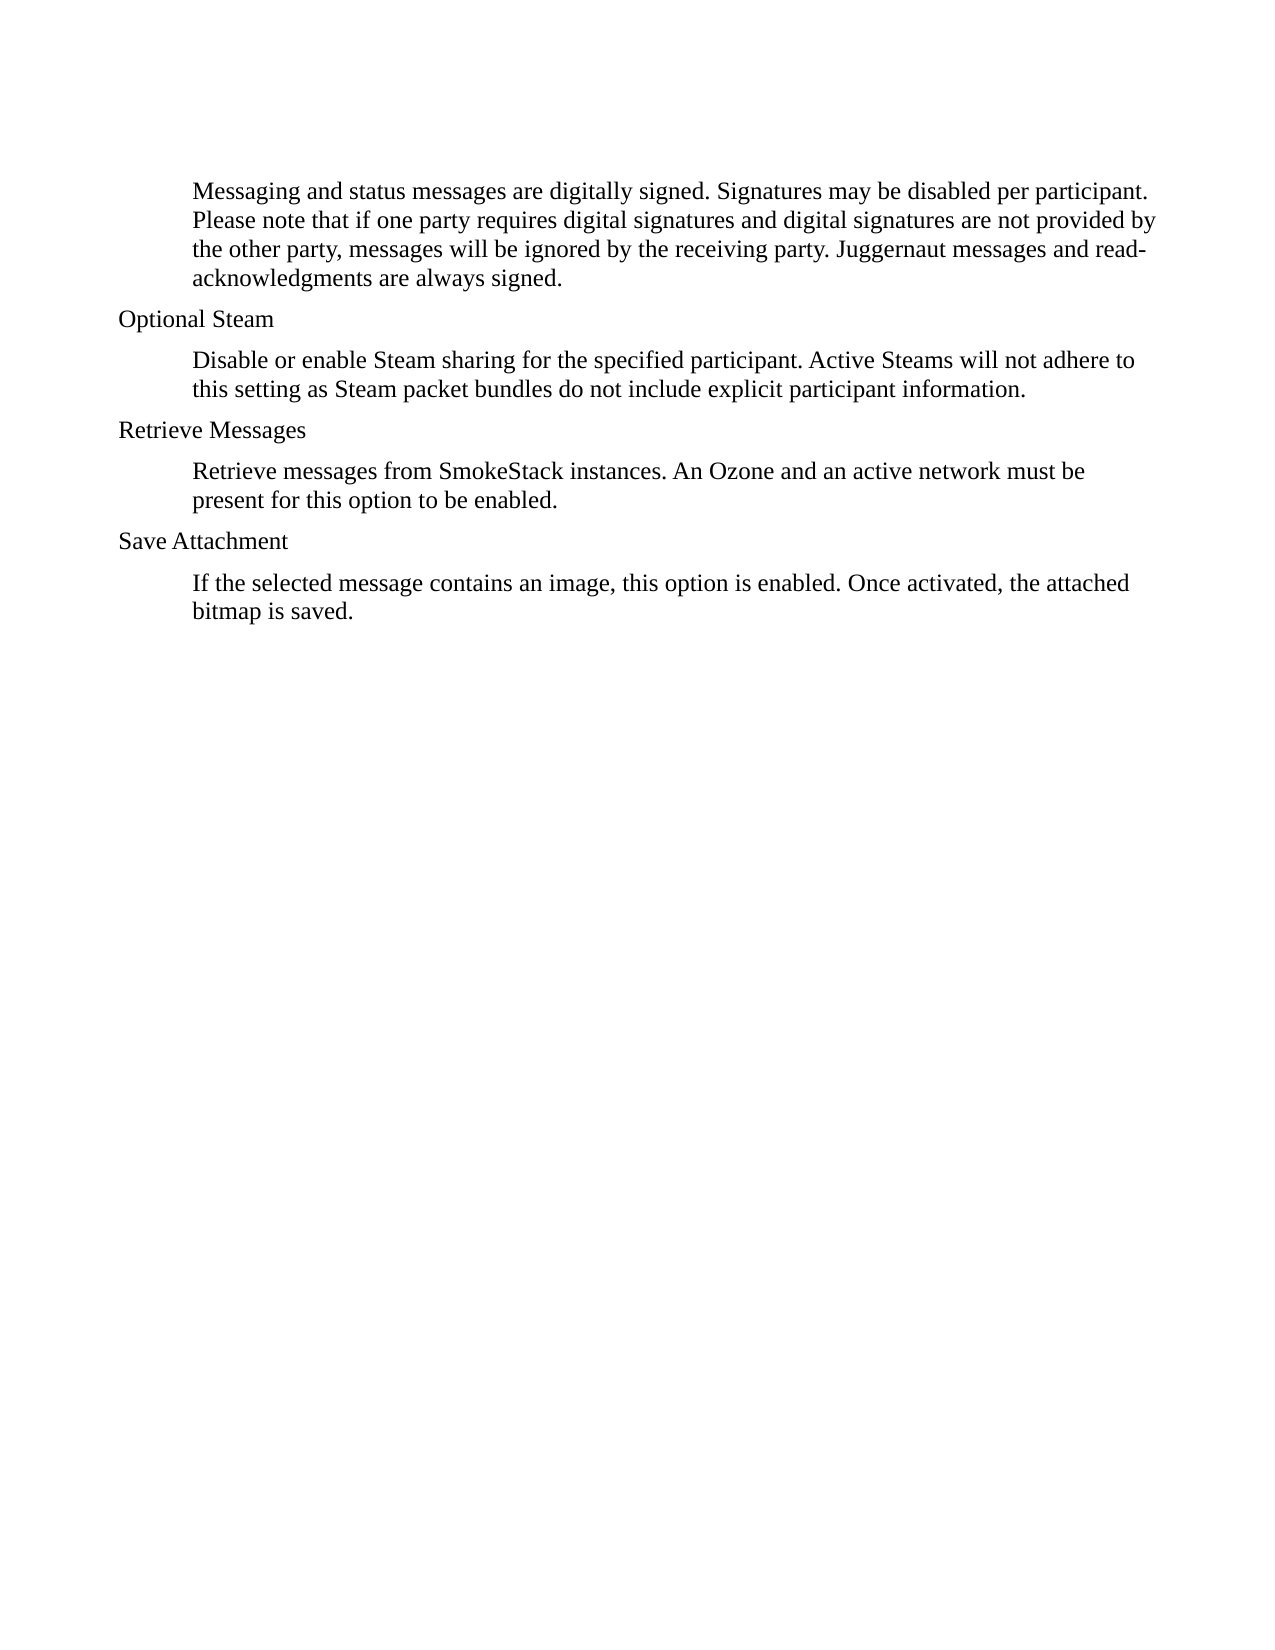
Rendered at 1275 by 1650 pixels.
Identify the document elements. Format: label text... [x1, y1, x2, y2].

text Optional Steam [118, 304, 1157, 333]
text Messaging and status messages are digitally signed. Signatures may be disabled per participant. Please note that if one party requires digital signatures and digital signatures are not provided by the other party, messages will be ignored by the receiving party. Juggernaut messages and read-acknowledgments are always signed. [192, 176, 1157, 291]
text Retrieve messages from SmokeStack instances. An Ozone and an active network must be present for this option to be enabled. [192, 456, 1157, 514]
text Save Attachment [118, 526, 1157, 555]
text Retrieve Messages [118, 415, 1157, 444]
text If the selected message contains an image, this option is enabled. Once activated, the attached bitmap is saved. [118, 568, 1157, 625]
text Disable or enable Steam sharing for the specified participant. Active Steams will not adhere to this setting as Steam packet bundles do not include explicit participant information. [192, 345, 1157, 403]
